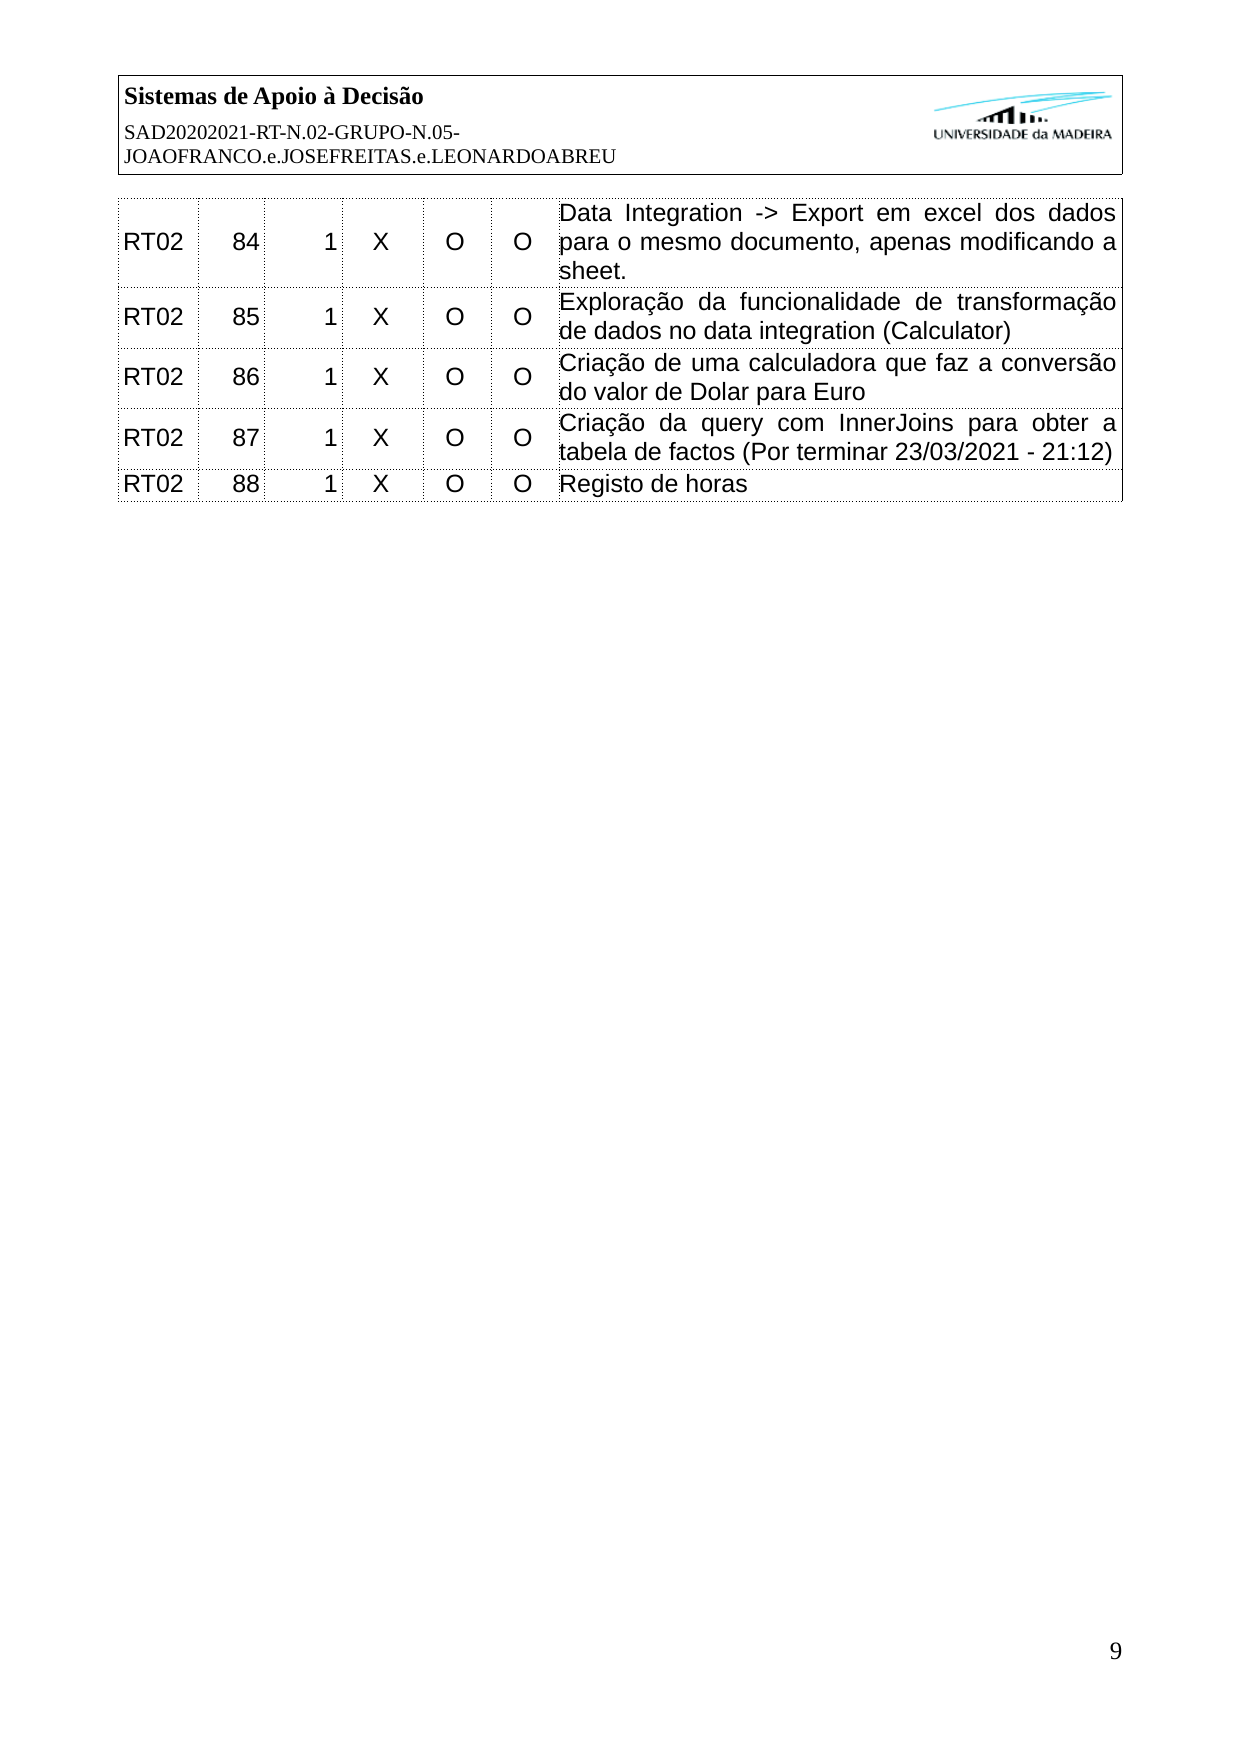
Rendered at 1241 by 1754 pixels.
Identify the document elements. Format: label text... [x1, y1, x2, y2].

table_cell O [491, 287, 559, 348]
table_cell O [491, 408, 559, 469]
table_cell 87 [198, 408, 264, 469]
table_cell 88 [198, 469, 264, 501]
table_cell 84 [198, 198, 264, 287]
table_cell X [342, 198, 423, 287]
table_cell RT02 [118, 348, 198, 408]
table_cell X [342, 287, 423, 348]
table_cell Registo de horas [559, 469, 1122, 501]
table_cell Criação da query com InnerJoins para obter a tabela de factos (Por terminar 23/03/2021 - 21:12) [559, 408, 1122, 469]
table_cell Data Integration -> Export em excel dos dados para o mesmo documento, apenas modificando a sheet. [559, 198, 1122, 287]
table_cell RT02 [118, 469, 198, 501]
table_cell 1 [264, 198, 342, 287]
table_cell X [342, 408, 423, 469]
table_cell 1 [264, 469, 342, 501]
table_cell 85 [198, 287, 264, 348]
table_cell O [491, 348, 559, 408]
table_cell Criação de uma calculadora que faz a conversão do valor de Dolar para Euro [559, 348, 1122, 408]
table_cell RT02 [118, 198, 198, 287]
table_cell X [342, 469, 423, 501]
table_cell Exploração da funcionalidade de transformação de dados no data integration (Calculator) [559, 287, 1122, 348]
table_cell 1 [264, 348, 342, 408]
table_cell O [424, 348, 491, 408]
picture [919, 80, 1120, 146]
table_cell X [342, 348, 423, 408]
table_cell O [424, 408, 491, 469]
table_cell O [424, 469, 491, 501]
table_cell O [491, 198, 559, 287]
table_cell RT02 [118, 287, 198, 348]
table_cell 1 [264, 408, 342, 469]
table_cell O [424, 287, 491, 348]
table_cell O [424, 198, 491, 287]
table_cell O [491, 469, 559, 501]
table_cell RT02 [118, 408, 198, 469]
table_cell 86 [198, 348, 264, 408]
table_cell 1 [264, 287, 342, 348]
